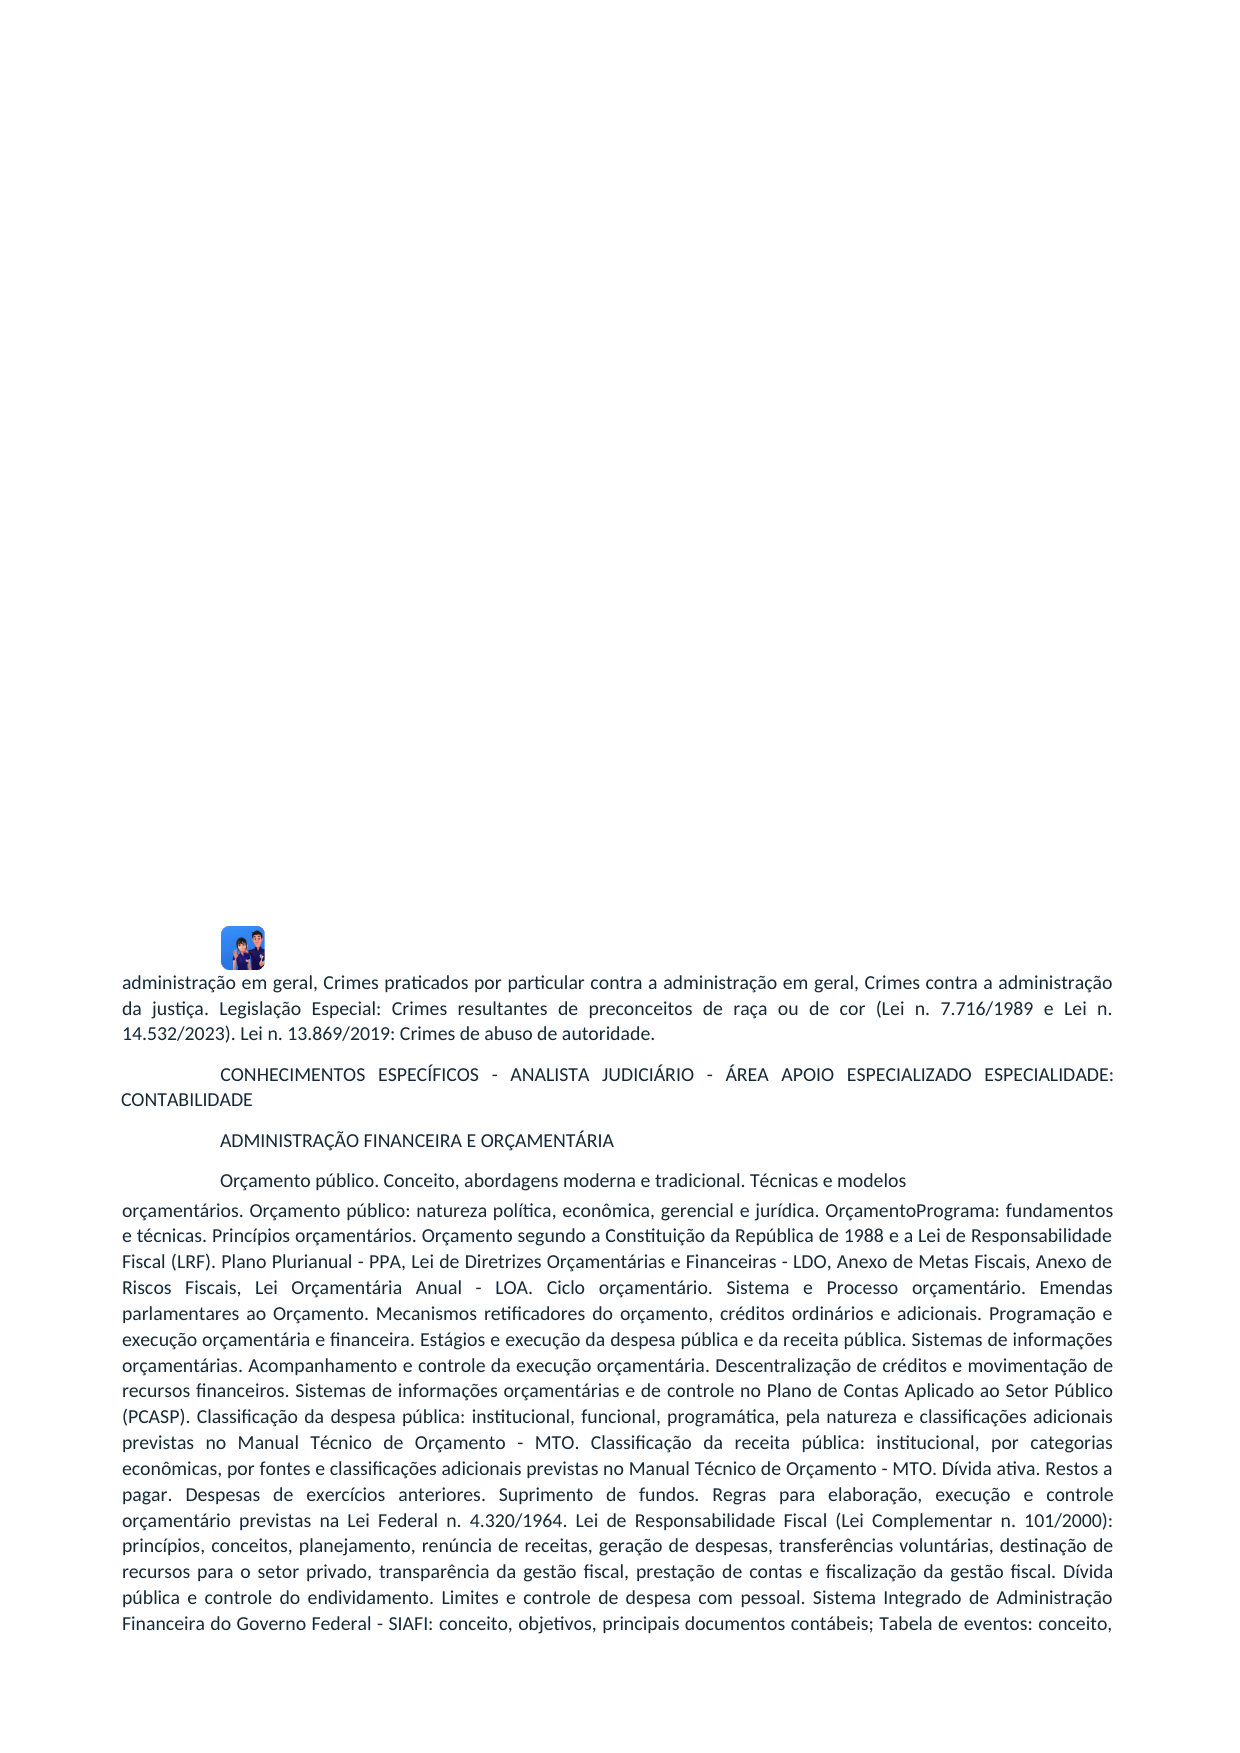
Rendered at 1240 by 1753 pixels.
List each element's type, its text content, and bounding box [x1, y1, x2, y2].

text Orçamento público. Conceito, abordagens moderna e tradicional. Técnicas e modelos [220, 1168, 1115, 1192]
text administração em geral, Crimes praticados por particular contra a administração em geral, Crimes contra a administração da justiça. Legislação Especial: Crimes resultantes de preconceitos de raça ou de cor (Lei n. 7.716/1989 e Lei n. 14.532/2023). Lei n. 13.869/2019: Crimes de abuso de autoridade. [122, 970, 1115, 1046]
text ADMINISTRAÇÃO FINANCEIRA E ORÇAMENTÁRIA [220, 1128, 1115, 1152]
text CONHECIMENTOS ESPECÍFICOS - ANALISTA JUDICIÁRIO - ÁREA APOIO ESPECIALIZADO ESPECIALIDADE: CONTABILIDADE [121, 1062, 1115, 1112]
text orçamentários. Orçamento público: natureza política, econômica, gerencial e jurídica. OrçamentoPrograma: fundamentos e técnicas. Princípios orçamentários. Orçamento segundo a Constituição da República de 1988 e a Lei de Responsabilidade Fiscal (LRF). Plano Plurianual - PPA, Lei de Diretrizes Orçamentárias e Financeiras - LDO, Anexo de Metas Fiscais, Anexo de Riscos Fiscais, Lei Orçamentária Anual - LOA. Ciclo orçamentário. Sistema e Processo orçamentário. Emendas parlamentares ao Orçamento. Mecanismos retificadores do orçamento, créditos ordinários e adicionais. Programação e execução orçamentária e financeira. Estágios e execução da despesa pública e da receita pública. Sistemas de informações orçamentárias. Acompanhamento e controle da execução orçamentária. Descentralização de créditos e movimentação de recursos financeiros. Sistemas de informações orçamentárias e de controle no Plano de Contas Aplicado ao Setor Público (PCASP). Classificação da despesa pública: institucional, funcional, programática, pela natureza e classificações adicionais previstas no Manual Técnico de Orçamento - MTO. Classificação da receita pública: institucional, por categorias econômicas, por fontes e classificações adicionais previstas no Manual Técnico de Orçamento - MTO. Dívida ativa. Restos a pagar. Despesas de exercícios anteriores. Suprimento de fundos. Regras para elaboração, execução e controle orçamentário previstas na Lei Federal n. 4.320/1964. Lei de Responsabilidade Fiscal (Lei Complementar n. 101/2000): princípios, conceitos, planejamento, renúncia de receitas, geração de despesas, transferências voluntárias, destinação de recursos para o setor privado, transparência da gestão fiscal, prestação de contas e fiscalização da gestão fiscal. Dívida pública e controle do endividamento. Limites e controle de despesa com pessoal. Sistema Integrado de Administração Financeira do Governo Federal - SIAFI: conceito, objetivos, principais documentos contábeis; Tabela de eventos: conceito, [122, 1198, 1115, 1635]
